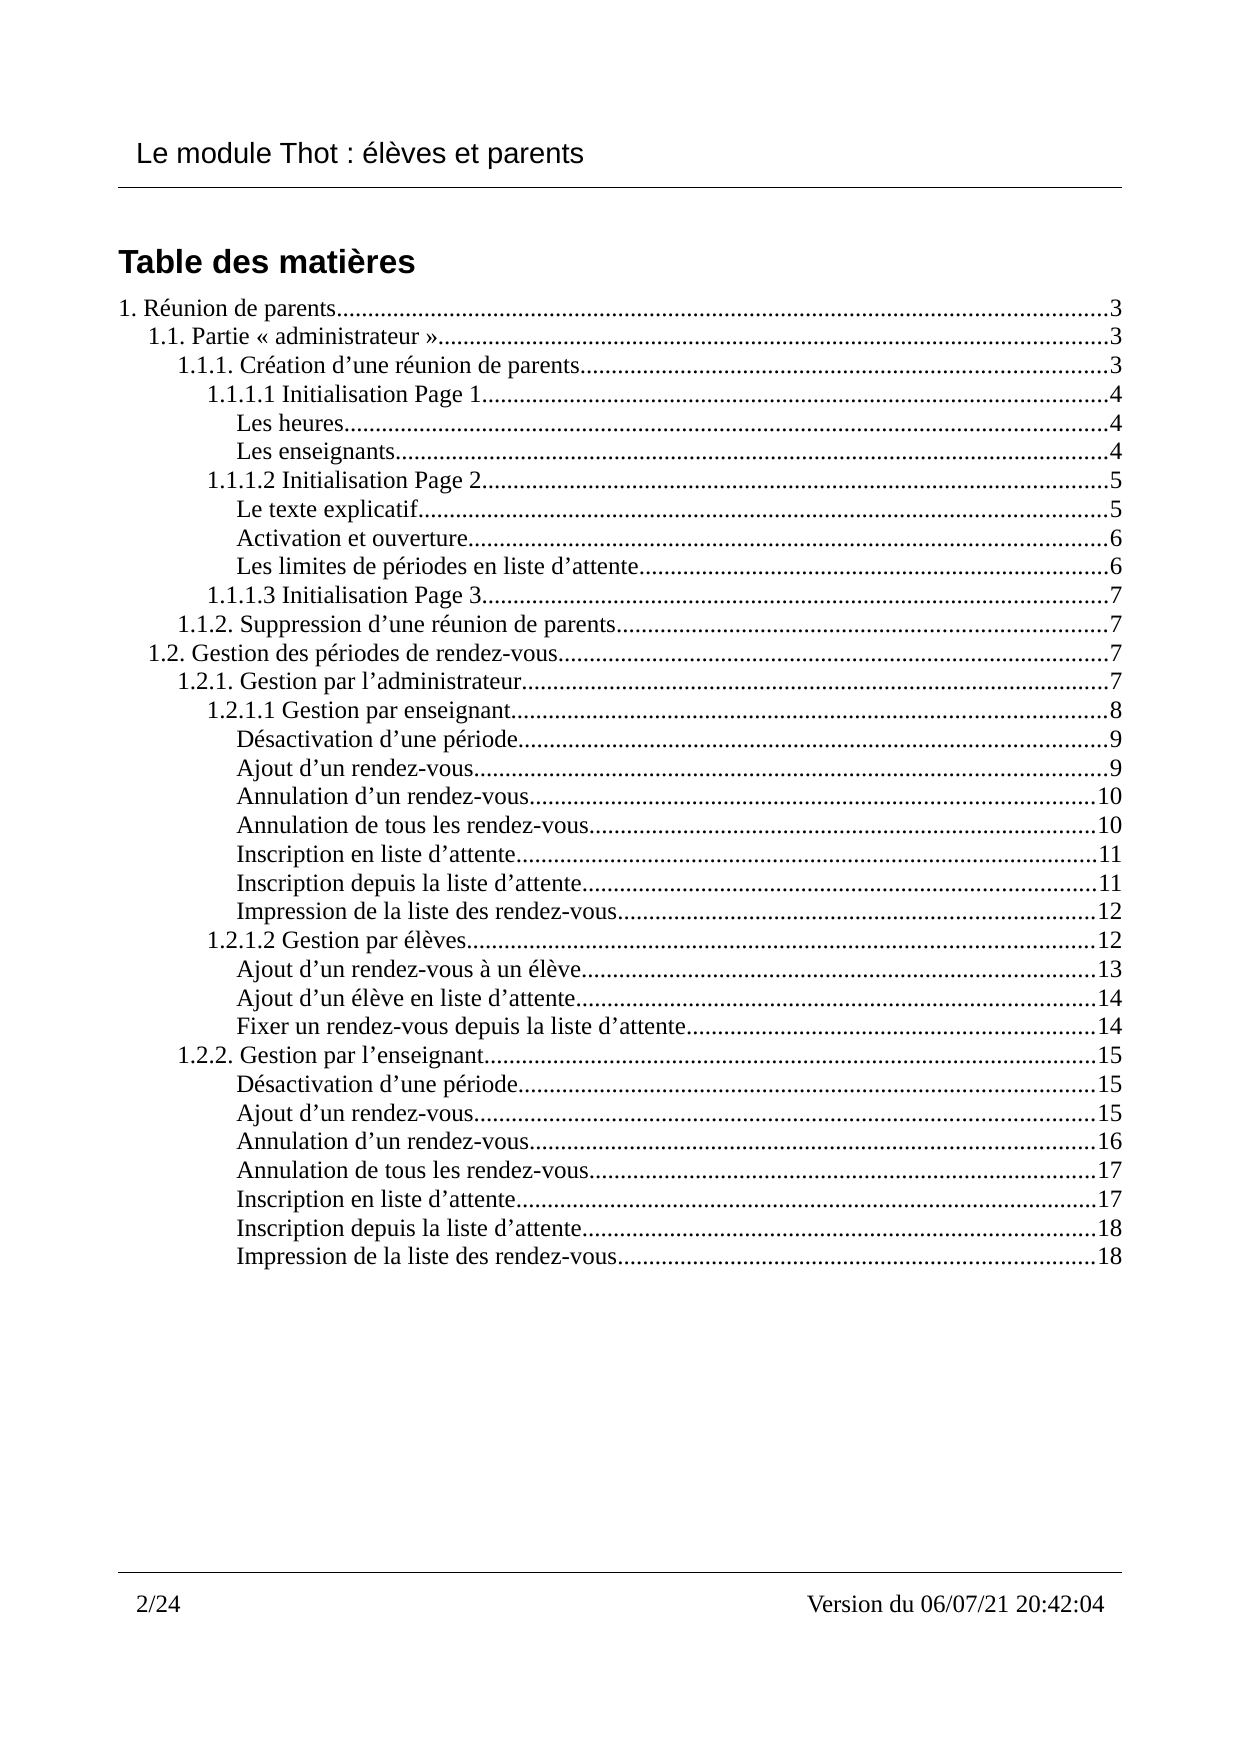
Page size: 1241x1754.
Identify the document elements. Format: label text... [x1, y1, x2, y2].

text Impression de la liste des rendez-vous 18 [236, 1241, 1122, 1270]
text Désactivation d’une période 15 [236, 1069, 1122, 1098]
text Les heures 4 [236, 408, 1122, 436]
text 1.2.1. Gestion par l’administrateur 7 [177, 666, 1122, 695]
text Ajout d’un rendez-vous à un élève 13 [236, 954, 1122, 983]
text 1.2. Gestion des périodes de rendez-vous 7 [148, 638, 1122, 666]
text Annulation d’un rendez-vous 16 [236, 1126, 1122, 1155]
text 1.1.1.3 Initialisation Page 3 7 [207, 580, 1122, 609]
text Impression de la liste des rendez-vous 12 [236, 896, 1122, 925]
text Inscription en liste d’attente 17 [236, 1184, 1122, 1213]
text Ajout d’un rendez-vous 9 [236, 753, 1122, 781]
text Le texte explicatif 5 [236, 494, 1122, 523]
text 1.1. Partie « administrateur » 3 [148, 321, 1122, 350]
text Ajout d’un élève en liste d’attente 14 [236, 983, 1122, 1011]
text 1.1.1.1 Initialisation Page 1 4 [207, 379, 1122, 408]
subtitle Table des matières [118, 242, 1122, 280]
text Annulation d’un rendez-vous 10 [236, 781, 1122, 810]
text Les enseignants 4 [236, 436, 1122, 465]
text Les limites de périodes en liste d’attente 6 [236, 551, 1122, 580]
text Activation et ouverture 6 [236, 523, 1122, 551]
text 1.2.1.1 Gestion par enseignant 8 [207, 695, 1122, 724]
text Inscription en liste d’attente 11 [236, 839, 1122, 868]
text Ajout d’un rendez-vous 15 [236, 1098, 1122, 1126]
text Désactivation d’une période 9 [236, 724, 1122, 753]
text 1.2.2. Gestion par l’enseignant 15 [177, 1040, 1122, 1069]
text Fixer un rendez-vous depuis la liste d’attente 14 [236, 1011, 1122, 1040]
text Inscription depuis la liste d’attente 11 [236, 868, 1122, 896]
text Annulation de tous les rendez-vous 10 [236, 810, 1122, 839]
text 1.1.1. Création d’une réunion de parents 3 [177, 350, 1122, 379]
text 1.1.1.2 Initialisation Page 2 5 [207, 465, 1122, 494]
text Inscription depuis la liste d’attente 18 [236, 1213, 1122, 1241]
text Annulation de tous les rendez-vous 17 [236, 1155, 1122, 1184]
text 1.2.1.2 Gestion par élèves 12 [207, 925, 1122, 954]
text 1. Réunion de parents 3 [118, 293, 1122, 321]
text 1.1.2. Suppression d’une réunion de parents 7 [177, 609, 1122, 638]
